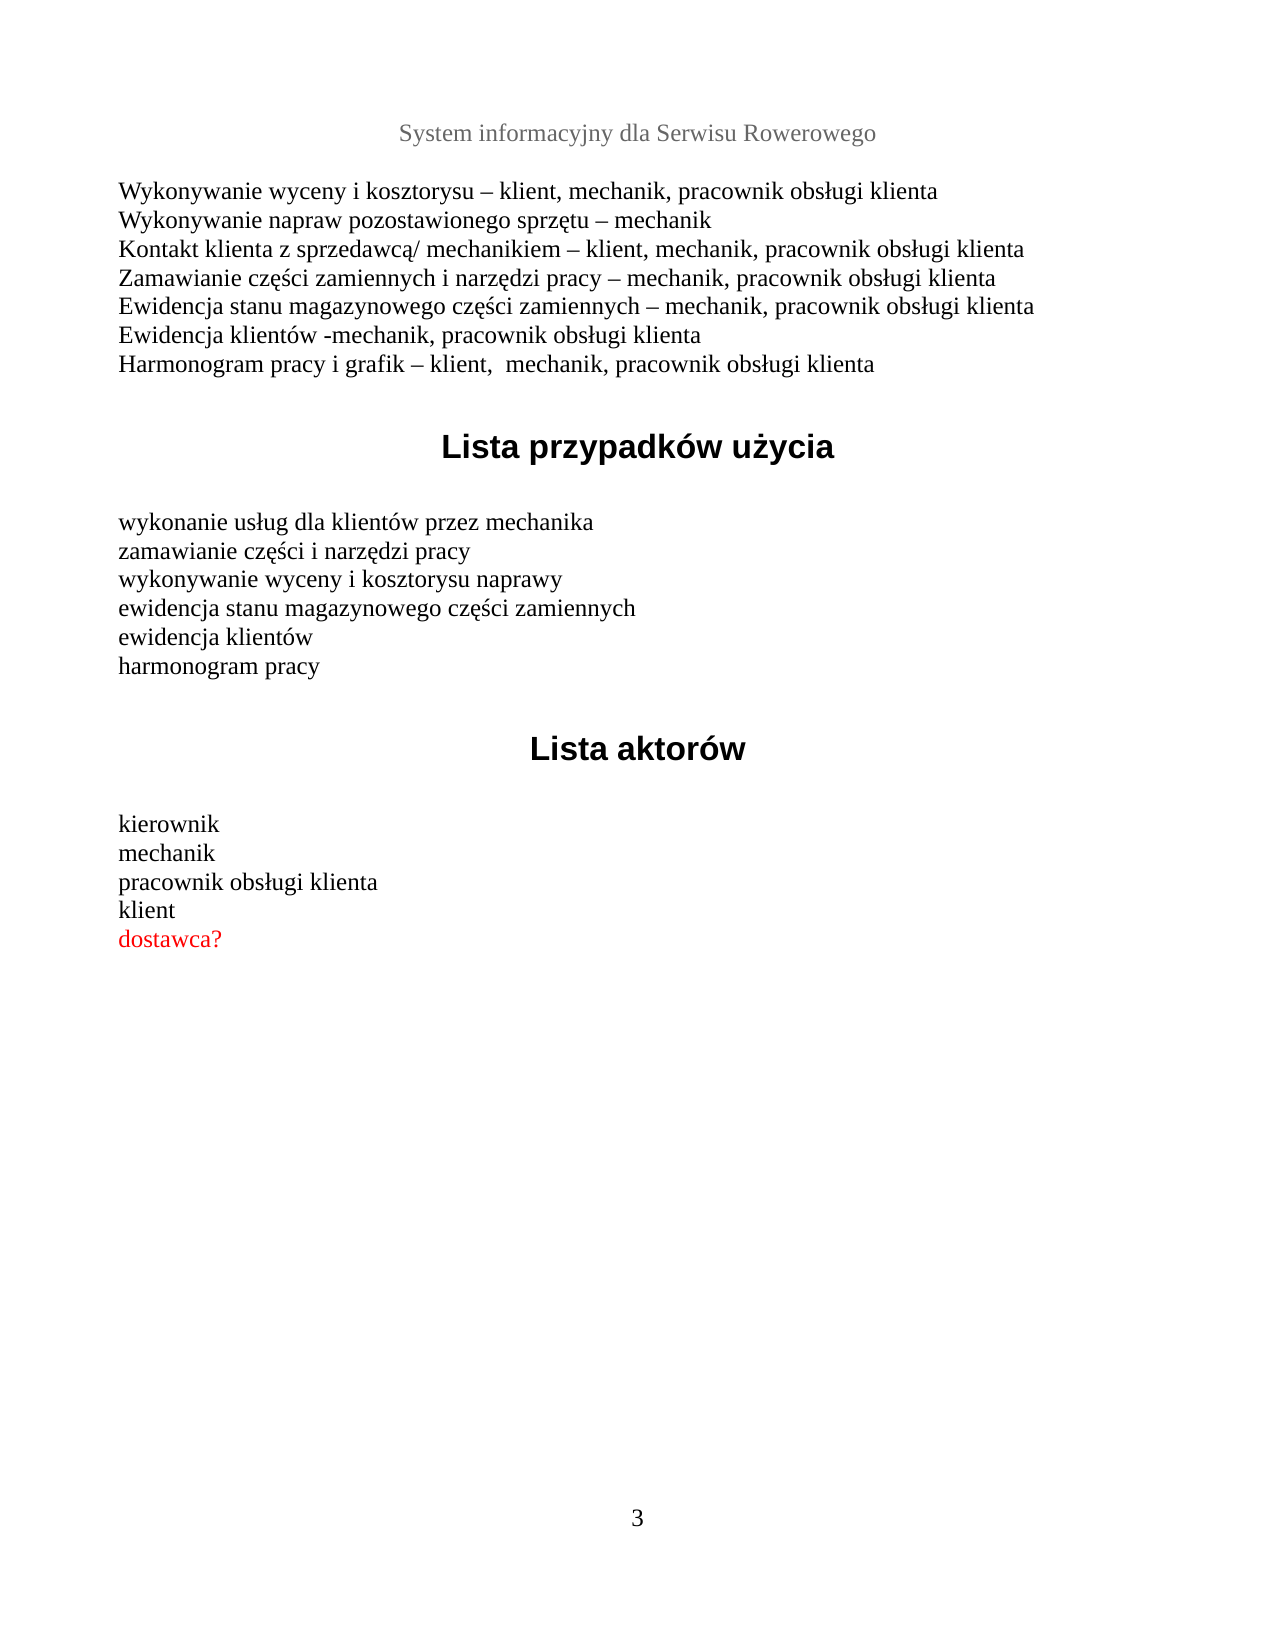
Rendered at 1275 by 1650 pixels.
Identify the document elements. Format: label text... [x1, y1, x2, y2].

text ewidencja klientów [118, 622, 1157, 651]
text pracownik obsługi klienta [118, 867, 1157, 895]
text mechanik [118, 838, 1157, 867]
text Zamawianie części zamiennych i narzędzi pracy – mechanik, pracownik obsługi klienta [118, 263, 1157, 291]
text Kontakt klienta z sprzedawcą/ mechanikiem – klient, mechanik, pracownik obsługi klienta [118, 234, 1157, 263]
text klient [118, 895, 1157, 924]
text Ewidencja stanu magazynowego części zamiennych – mechanik, pracownik obsługi klienta [118, 291, 1157, 320]
text dostawca? [118, 924, 1157, 953]
text kierownik [118, 809, 1157, 838]
subtitle Lista aktorów [118, 729, 1157, 768]
text wykonywanie wyceny i kosztorysu naprawy [118, 564, 1157, 593]
text harmonogram pracy [118, 651, 1157, 679]
subtitle Lista przypadków użycia [118, 427, 1157, 466]
text ewidencja stanu magazynowego części zamiennych [118, 593, 1157, 622]
text Wykonywanie napraw pozostawionego sprzętu – mechanik [118, 205, 1157, 234]
text zamawianie części i narzędzi pracy [118, 536, 1157, 564]
text Harmonogram pracy i grafik – klient, mechanik, pracownik obsługi klienta [118, 349, 1157, 378]
text Ewidencja klientów -mechanik, pracownik obsługi klienta [118, 320, 1157, 349]
text wykonanie usług dla klientów przez mechanika [118, 507, 1157, 536]
text Wykonywanie wyceny i kosztorysu – klient, mechanik, pracownik obsługi klienta [118, 176, 1157, 205]
